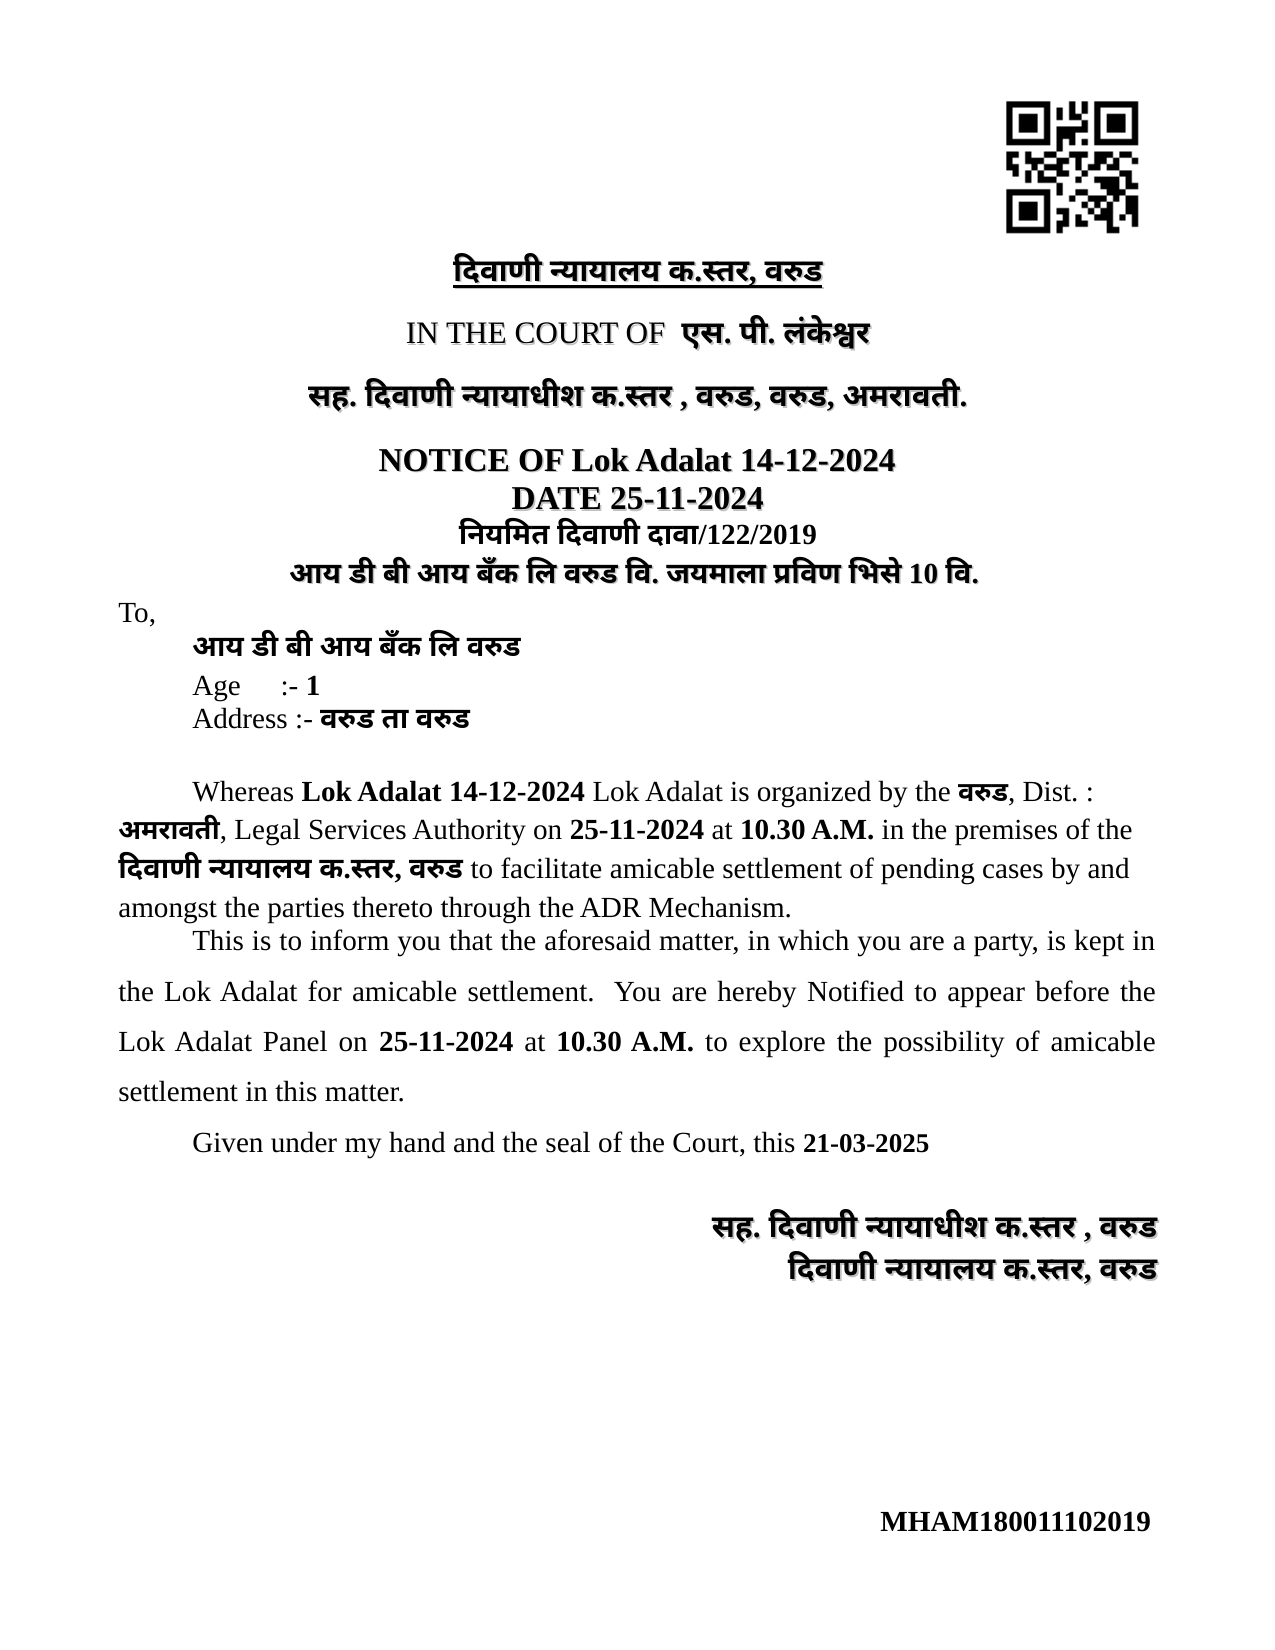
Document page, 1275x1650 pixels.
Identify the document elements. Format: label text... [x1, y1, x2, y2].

text IN THE COURT OF एस. पी. लंकेश्वर [118, 314, 1157, 356]
table_cell [864, 85, 1156, 252]
text दिवाणी न्यायालय क.स्तर, वरुड [118, 1251, 1157, 1292]
text Given under my hand and the seal of the Court, this 21-03-2025 [118, 1125, 1157, 1158]
text NOTICE OF Lok Adalat 14-12-2024 [118, 440, 1157, 478]
text DATE 25-11-2024 [118, 478, 1157, 517]
text Whereas Lok Adalat 14-12-2024 Lok Adalat is organized by the वरुड, Dist. : अमरावती, Legal Services Authority on 25-11-2024 at 10.30 A.M. in the premises of the दिवाणी न्यायालय क.स्तर, वरुड to facilitate amicable settlement of pending cases by and amongst the parties thereto through the ADR Mechanism. [118, 774, 1157, 923]
text आय डी बी आय बॅंक लि वरुड वि. जयमाला प्रविण भिसे 10 वि. [118, 556, 1157, 595]
text To, [118, 595, 1157, 629]
text Age :- 1 [118, 668, 1157, 701]
text Address :- वरुड ता वरुड [118, 701, 1157, 741]
text दिवाणी न्यायालय क.स्तर, वरुड [118, 252, 1157, 294]
text सह. दिवाणी न्यायाधीश क.स्तर , वरुड, वरुड, अमरावती. [118, 377, 1157, 419]
text आय डी बी आय बॅंक लि वरुड [118, 629, 1157, 668]
table_header MHAM180011102019 [864, 1499, 1156, 1543]
text नियमित दिवाणी दावा/122/2019 [118, 517, 1157, 556]
text सह. दिवाणी न्यायाधीश क.स्तर , वरुड [118, 1209, 1157, 1251]
text This is to inform you that the aforesaid matter, in which you are a party, is kept in the Lok Adalat for amicable settlement. You are hereby Notified to appear before the Lok Adalat Panel on 25-11-2024 at 10.30 A.M. to explore the possibility of amicable settlement in this matter. [118, 923, 1157, 1108]
picture [994, 89, 1151, 246]
